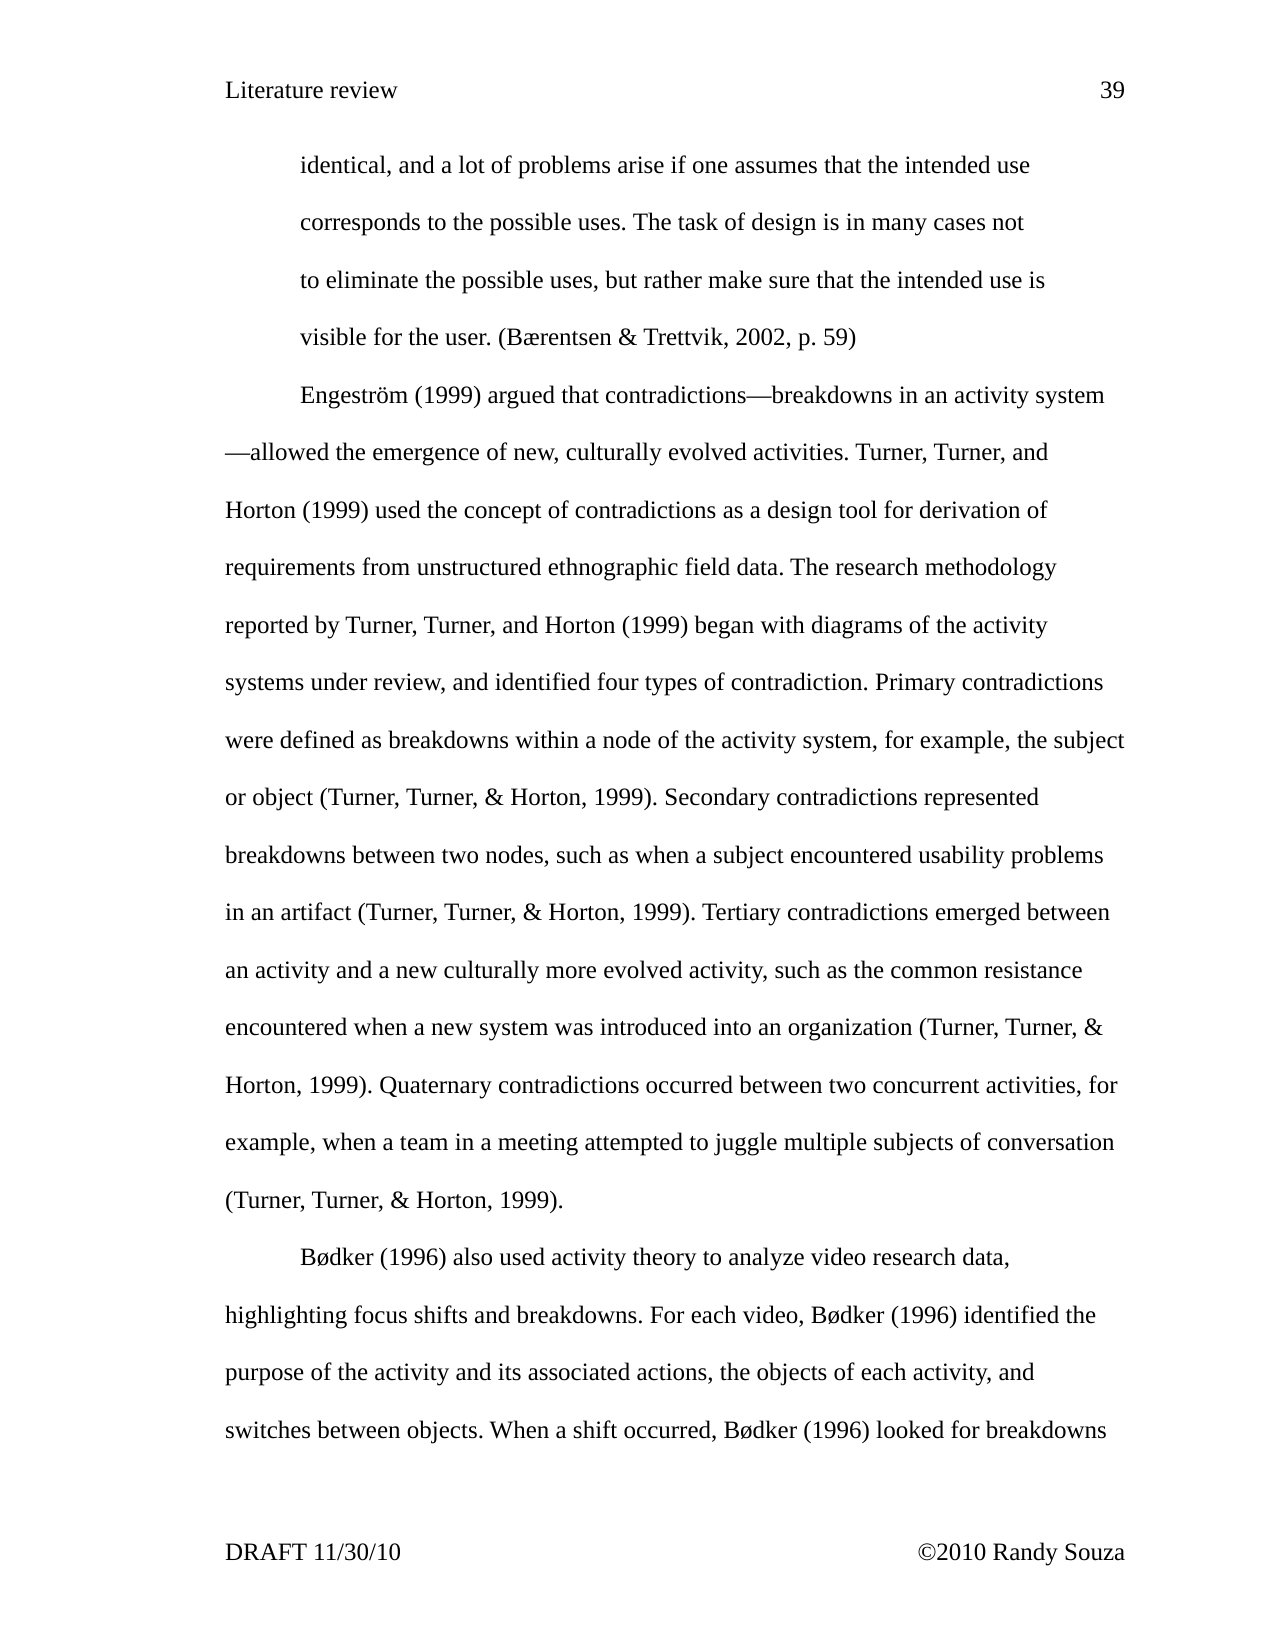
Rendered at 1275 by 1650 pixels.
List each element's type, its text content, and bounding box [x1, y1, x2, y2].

text identical, and a lot of problems arise if one assumes that the intended use corresponds to the possible uses. The task of design is in many cases not to eliminate the possible uses, but rather make sure that the intended use is visible for the user. (Bærentsen & Trettvik, 2002, p. 59) [300, 150, 1050, 351]
text Bødker (1996) also used activity theory to analyze video research data, highlighting focus shifts and breakdowns. For each video, Bødker (1996) identified the purpose of the activity and its associated actions, the objects of each activity, and switches between objects. When a shift occurred, Bødker (1996) looked for breakdowns [225, 1242, 1125, 1444]
text Engeström (1999) argued that contradictions—breakdowns in an activity system—allowed the emergence of new, culturally evolved activities. Turner, Turner, and Horton (1999) used the concept of contradictions as a design tool for derivation of requirements from unstructured ethnographic field data. The research methodology reported by Turner, Turner, and Horton (1999) began with diagrams of the activity systems under review, and identified four types of contradiction. Primary contradictions were defined as breakdowns within a node of the activity system, for example, the subject or object (Turner, Turner, & Horton, 1999). Secondary contradictions represented breakdowns between two nodes, such as when a subject encountered usability problems in an artifact (Turner, Turner, & Horton, 1999). Tertiary contradictions emerged between an activity and a new culturally more evolved activity, such as the common resistance encountered when a new system was introduced into an organization (Turner, Turner, & Horton, 1999). Quaternary contradictions occurred between two concurrent activities, for example, when a team in a meeting attempted to juggle multiple subjects of conversation (Turner, Turner, & Horton, 1999). [225, 380, 1125, 1214]
